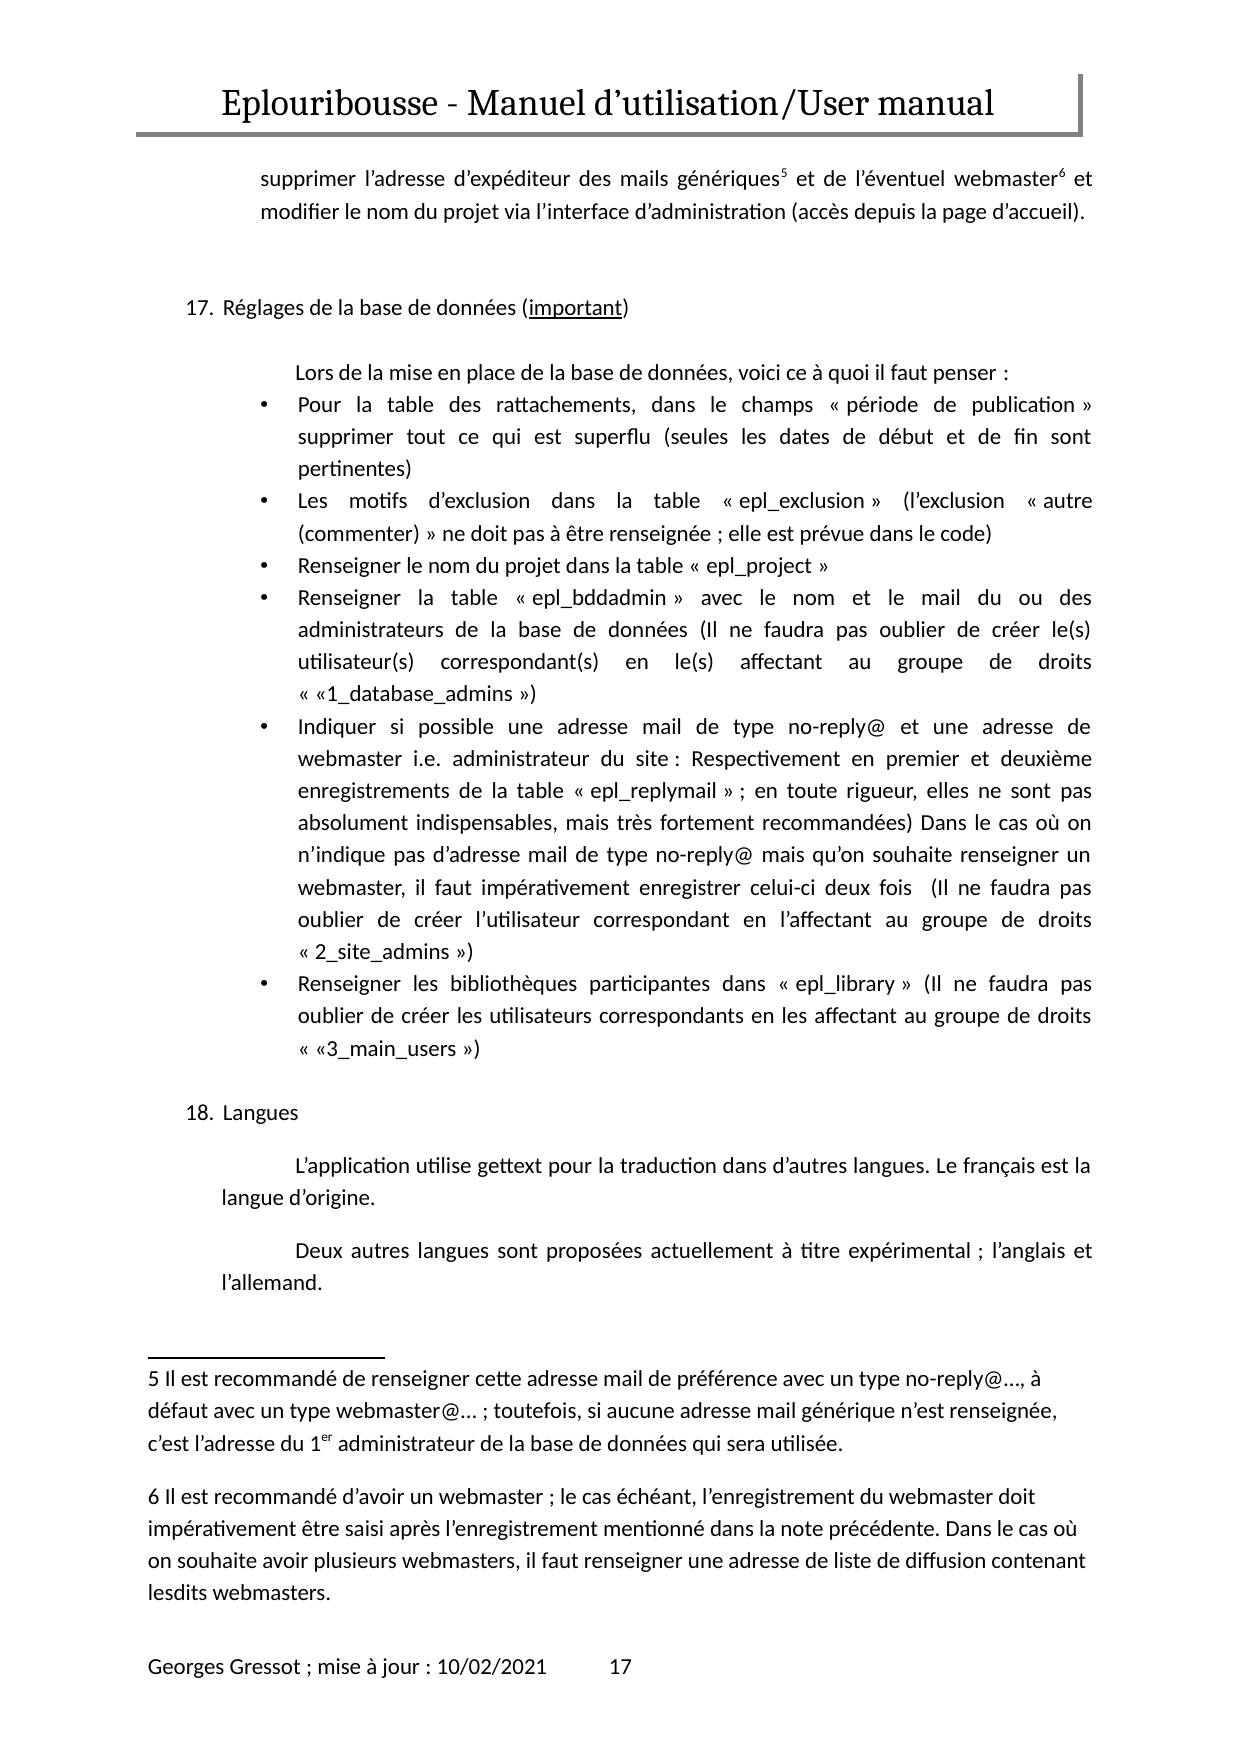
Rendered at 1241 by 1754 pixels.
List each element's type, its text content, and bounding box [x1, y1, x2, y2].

list Langues [185, 1098, 1093, 1126]
list Renseigner le nom du projet dans la table « epl_project » [260, 551, 1093, 579]
list Réglages de la base de données (important) [185, 293, 1093, 321]
text Deux autres langues sont proposées actuellement à titre expérimental ; l’anglais et l’allemand. [221, 1236, 1093, 1296]
list Il est recommandé de renseigner cette adresse mail de préférence avec un type no-reply@…, à défaut avec un type webmaster@… ; toutefois, si aucune adresse mail générique n’est renseignée, c’est l’adresse du 1er administrateur de la base de données qui sera utilisée. [148, 1364, 1093, 1457]
list supprimer l’adresse d’expéditeur des mails génériques et de l’éventuel webmaster et modifier le nom du projet via l’interface d’administration (accès depuis la page d’accueil). [223, 164, 1093, 225]
list Pour la table des rattachements, dans le champs « période de publication » supprimer tout ce qui est superflu (seules les dates de début et de fin sont pertinentes) [260, 390, 1093, 482]
list Renseigner la table « epl_bddadmin » avec le nom et le mail du ou des administrateurs de la base de données (Il ne faudra pas oublier de créer le(s) utilisateur(s) correspondant(s) en le(s) affectant au groupe de droits « «1_database_admins ») [260, 583, 1093, 708]
text L’application utilise gettext pour la traduction dans d’autres langues. Le français est la langue d’origine. [221, 1151, 1093, 1211]
list Les motifs d’exclusion dans la table « epl_exclusion » (l’exclusion « autre (commenter) » ne doit pas à être renseignée ; elle est prévue dans le code) [260, 486, 1093, 547]
list Indiquer si possible une adresse mail de type no-reply@ et une adresse de webmaster i.e. administrateur du site : Respectivement en premier et deuxième enregistrements de la table « epl_replymail » ; en toute rigueur, elles ne sont pas absolument indispensables, mais très fortement recommandées) Dans le cas où on n’indique pas d’adresse mail de type no-reply@ mais qu’on souhaite renseigner un webmaster, il faut impérativement enregistrer celui-ci deux fois (Il ne faudra pas oublier de créer l’utilisateur correspondant en l’affectant au groupe de droits « 2_site_admins ») [260, 712, 1093, 965]
list Lors de la mise en place de la base de données, voici ce à quoi il faut penser : [223, 358, 1093, 386]
list Renseigner les bibliothèques participantes dans « epl_library » (Il ne faudra pas oublier de créer les utilisateurs correspondants en les affectant au groupe de droits « «3_main_users ») [260, 969, 1093, 1062]
list Il est recommandé d’avoir un webmaster ; le cas échéant, l’enregistrement du webmaster doit impérativement être saisi après l’enregistrement mentionné dans la note précédente. Dans le cas où on souhaite avoir plusieurs webmasters, il faut renseigner une adresse de liste de diffusion contenant lesdits webmasters. [148, 1482, 1093, 1606]
